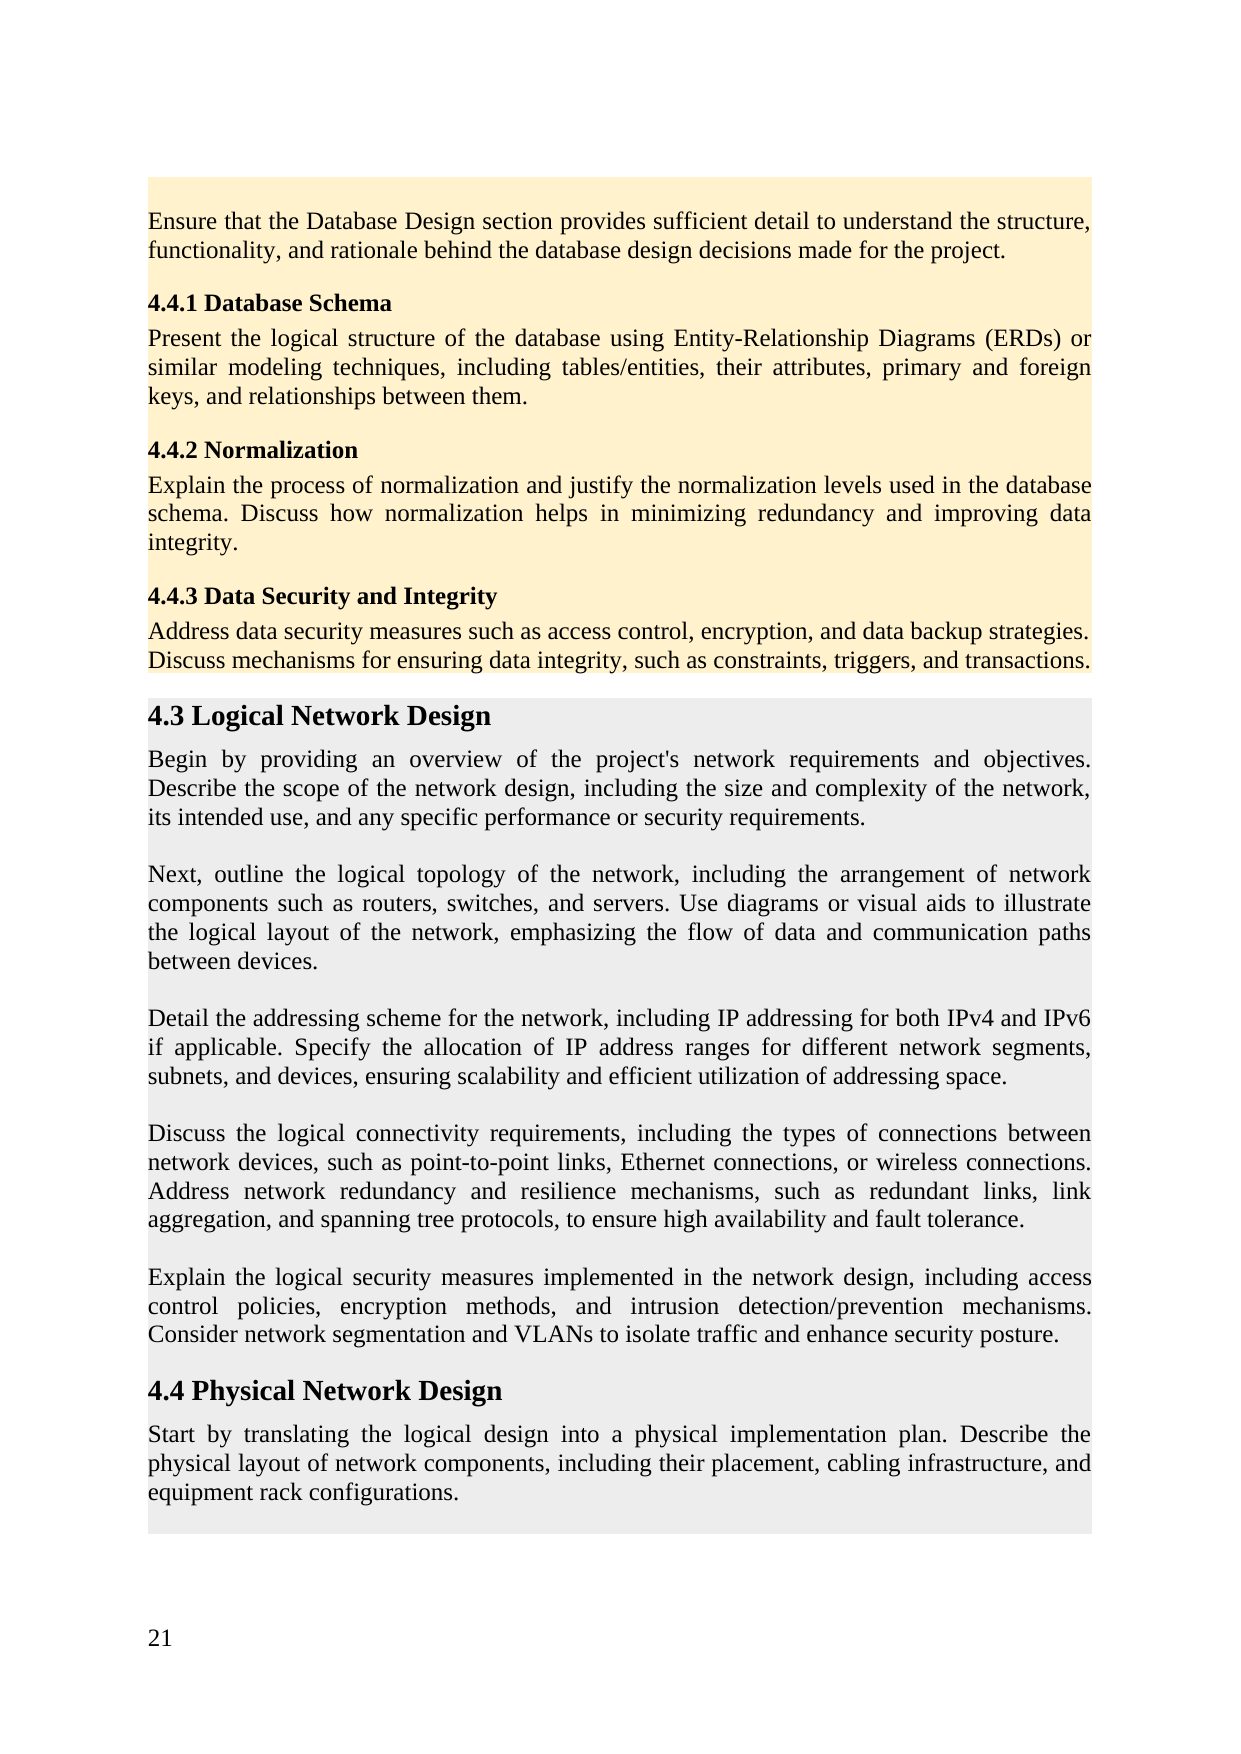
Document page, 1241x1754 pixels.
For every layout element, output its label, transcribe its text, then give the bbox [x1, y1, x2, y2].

subtitle 4.4.3 Data Security and Integrity [148, 581, 1092, 610]
text Ensure that the Database Design section provides sufficient detail to understand the structure, functionality, and rationale behind the database design decisions made for the project. [148, 206, 1092, 263]
text Start by translating the logical design into a physical implementation plan. Describe the physical layout of network components, including their placement, cabling infrastructure, and equipment rack configurations. [148, 1419, 1092, 1506]
text Discuss the logical connectivity requirements, including the types of connections between network devices, such as point-to-point links, Ethernet connections, or wireless connections. Address network redundancy and resilience mechanisms, such as redundant links, link aggregation, and spanning tree protocols, to ensure high availability and fault tolerance. [148, 1118, 1092, 1233]
subtitle 4.3 Logical Network Design [148, 698, 1092, 732]
text Present the logical structure of the database using Entity-Relationship Diagrams (ERDs) or similar modeling techniques, including tables/entities, their attributes, primary and foreign keys, and relationships between them. [148, 323, 1092, 410]
text Address data security measures such as access control, encryption, and data backup strategies. [148, 616, 1092, 645]
subtitle 4.4.1 Database Schema [148, 288, 1092, 317]
text Detail the addressing scheme for the network, including IP addressing for both IPv4 and IPv6 if applicable. Specify the allocation of IP address ranges for different network segments, subnets, and devices, ensuring scalability and efficient utilization of addressing space. [148, 1003, 1092, 1089]
text Next, outline the logical topology of the network, including the arrangement of network components such as routers, switches, and servers. Use diagrams or visual aids to illustrate the logical layout of the network, emphasizing the flow of data and communication paths between devices. [148, 859, 1092, 974]
text Begin by providing an overview of the project's network requirements and objectives. Describe the scope of the network design, including the size and complexity of the network, its intended use, and any specific performance or security requirements. [148, 744, 1092, 831]
text Explain the logical security measures implemented in the network design, including access control policies, encryption methods, and intrusion detection/prevention mechanisms. Consider network segmentation and VLANs to isolate traffic and enhance security posture. [148, 1262, 1092, 1348]
text Explain the process of normalization and justify the normalization levels used in the database schema. Discuss how normalization helps in minimizing redundancy and improving data integrity. [148, 470, 1092, 556]
text Discuss mechanisms for ensuring data integrity, such as constraints, triggers, and transactions. [148, 645, 1092, 673]
subtitle 4.4 Physical Network Design [148, 1373, 1092, 1407]
subtitle 4.4.2 Normalization [148, 435, 1092, 463]
